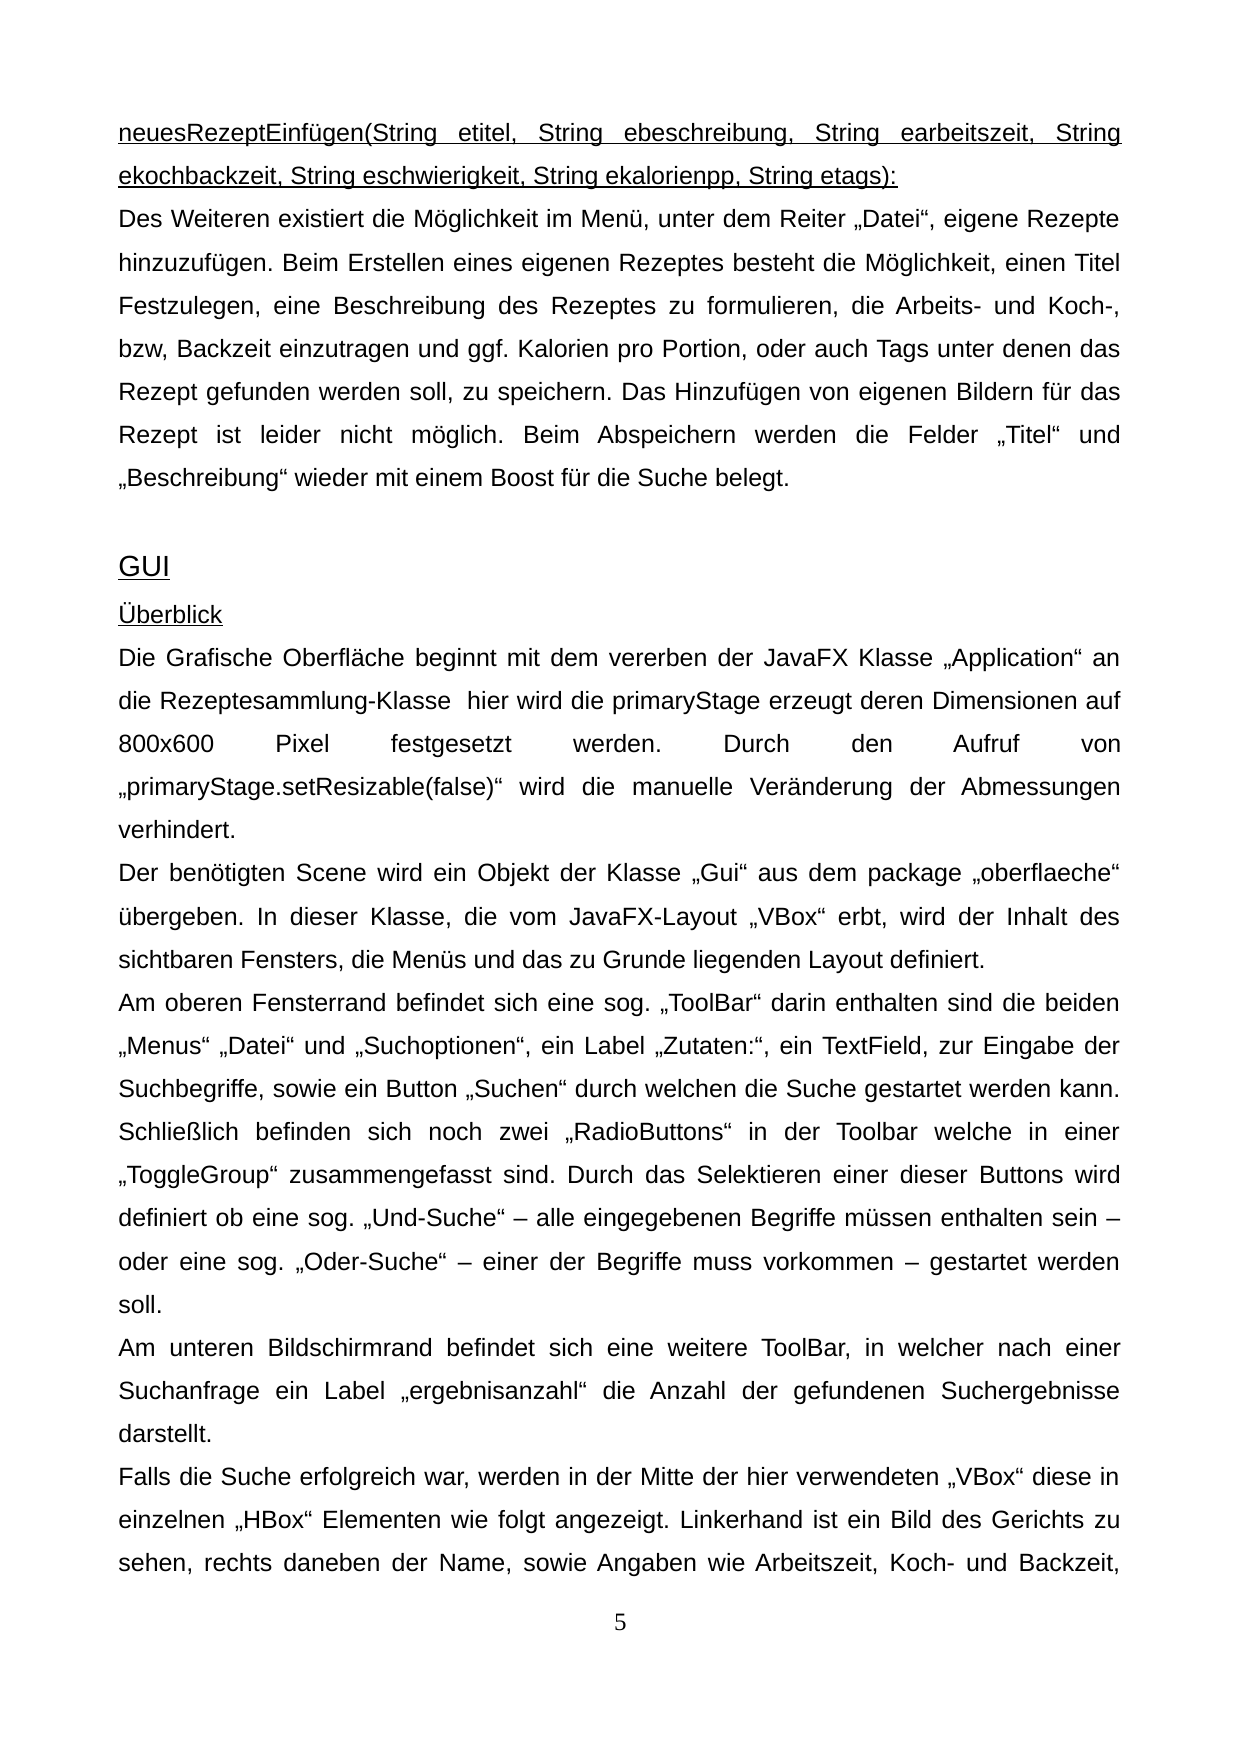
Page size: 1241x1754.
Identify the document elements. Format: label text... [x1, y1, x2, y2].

text Am unteren Bildschirmrand befindet sich eine weitere ToolBar, in welcher nach einer Suchanfrage ein Label „ergebnisanzahl“ die Anzahl der gefundenen Suchergebnisse darstellt. [118, 1333, 1122, 1448]
text GUI [118, 549, 1122, 583]
text ekochbackzeit, String eschwierigkeit, String ekalorienpp, String etags): [118, 144, 1122, 190]
text neuesRezeptEinfügen(String etitel, String ebeschreibung, String earbeitszeit, String [118, 118, 1122, 143]
text Überblick [118, 600, 1122, 628]
text Am oberen Fensterrand befindet sich eine sog. „ToolBar“ darin enthalten sind die beiden „Menus“ „Datei“ und „Suchoptionen“, ein Label „Zutaten:“, ein TextField, zur Eingabe der Suchbegriffe, sowie ein Button „Suchen“ durch welchen die Suche gestartet werden kann. Schließlich befinden sich noch zwei „RadioButtons“ in der Toolbar welche in einer „ToggleGroup“ zusammengefasst sind. Durch das Selektieren einer dieser Buttons wird definiert ob eine sog. „Und-Suche“ – alle eingegebenen Begriffe müssen enthalten sein – oder eine sog. „Oder-Suche“ – einer der Begriffe muss vorkommen – gestartet werden soll. [118, 988, 1122, 1318]
text Der benötigten Scene wird ein Objekt der Klasse „Gui“ aus dem package „oberflaeche“ übergeben. In dieser Klasse, die vom JavaFX-Layout „VBox“ erbt, wird der Inhalt des sichtbaren Fensters, die Menüs und das zu Grunde liegenden Layout definiert. [118, 858, 1122, 973]
text Die Grafische Oberfläche beginnt mit dem vererben der JavaFX Klasse „Application“ an die Rezeptesammlung-Klasse hier wird die primaryStage erzeugt deren Dimensionen auf 800x600 Pixel festgesetzt werden. Durch den Aufruf von „primaryStage.setResizable(false)“ wird die manuelle Veränderung der Abmessungen verhindert. [118, 643, 1122, 844]
text Falls die Suche erfolgreich war, werden in der Mitte der hier verwendeten „VBox“ diese in einzelnen „HBox“ Elementen wie folgt angezeigt. Linkerhand ist ein Bild des Gerichts zu sehen, rechts daneben der Name, sowie Angaben wie Arbeitszeit, Koch- und Backzeit, [118, 1462, 1122, 1577]
text Des Weiteren existiert die Möglichkeit im Menü, unter dem Reiter „Datei“, eigene Rezepte hinzuzufügen. Beim Erstellen eines eigenen Rezeptes besteht die Möglichkeit, einen Titel Festzulegen, eine Beschreibung des Rezeptes zu formulieren, die Arbeits- und Koch-, bzw, Backzeit einzutragen und ggf. Kalorien pro Portion, oder auch Tags unter denen das Rezept gefunden werden soll, zu speichern. Das Hinzufügen von eigenen Bildern für das Rezept ist leider nicht möglich. Beim Abspeichern werden die Felder „Titel“ und „Beschreibung“ wieder mit einem Boost für die Suche belegt. [118, 204, 1122, 492]
